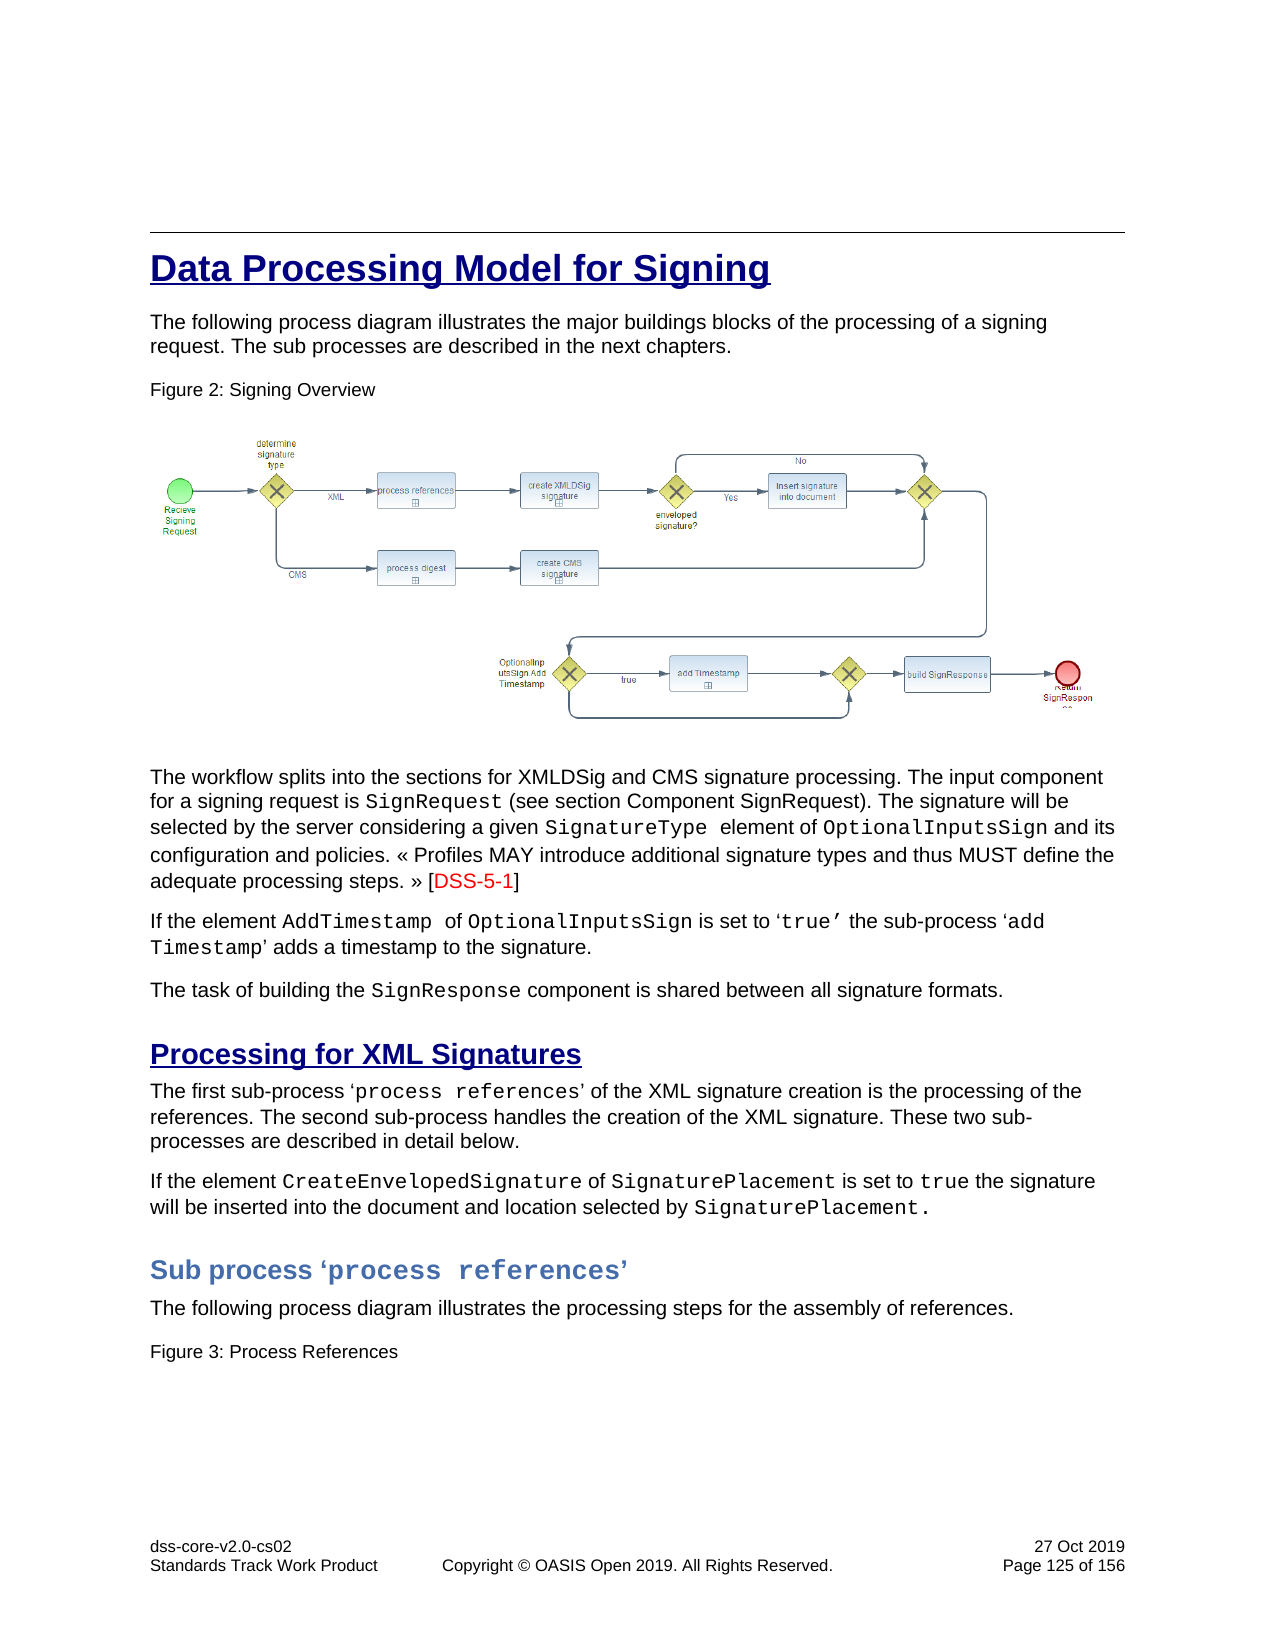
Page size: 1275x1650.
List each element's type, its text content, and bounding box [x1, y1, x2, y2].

text The following process diagram illustrates the processing steps for the assembly of references. [150, 1296, 1125, 1320]
subtitle Sub process ‘process references’ [150, 1254, 1125, 1288]
text The first sub-process ‘process references’ of the XML signature creation is the processing of the references. The second sub-process handles the creation of the XML signature. These two sub-processes are described in detail below. [150, 1079, 1125, 1152]
text Figure 2: Signing Overview [150, 378, 1125, 400]
text The task of building the SignResponse component is shared between all signature formats. [150, 978, 1125, 1003]
text The following process diagram illustrates the major buildings blocks of the processing of a signing request. The sub processes are described in the next chapters. [150, 310, 1125, 358]
text Figure 3: Process References [150, 1341, 1125, 1362]
text The workflow splits into the sections for XMLDSig and CMS signature processing. The input component for a signing request is SignRequest (see section 4.3.1). The signature will be selected by the server considering a given SignatureType element of OptionalInputsSign and its configuration and policies. « Profiles MAY introduce additional signature types and thus MUST define the adequate processing steps. » [DSS-5-1] [150, 765, 1125, 893]
text If the element AddTimestamp of OptionalInputsSign is set to ‘true’ the sub-process ‘add Timestamp’ adds a timestamp to the signature. [150, 909, 1125, 961]
subtitle Data Processing Model for Signing [150, 233, 1125, 289]
subtitle Processing for XML Signatures [150, 1037, 1125, 1070]
text If the element CreateEnvelopedSignature of SignaturePlacement is set to true the signature will be inserted into the document and location selected by SignaturePlacement. [150, 1169, 1125, 1221]
